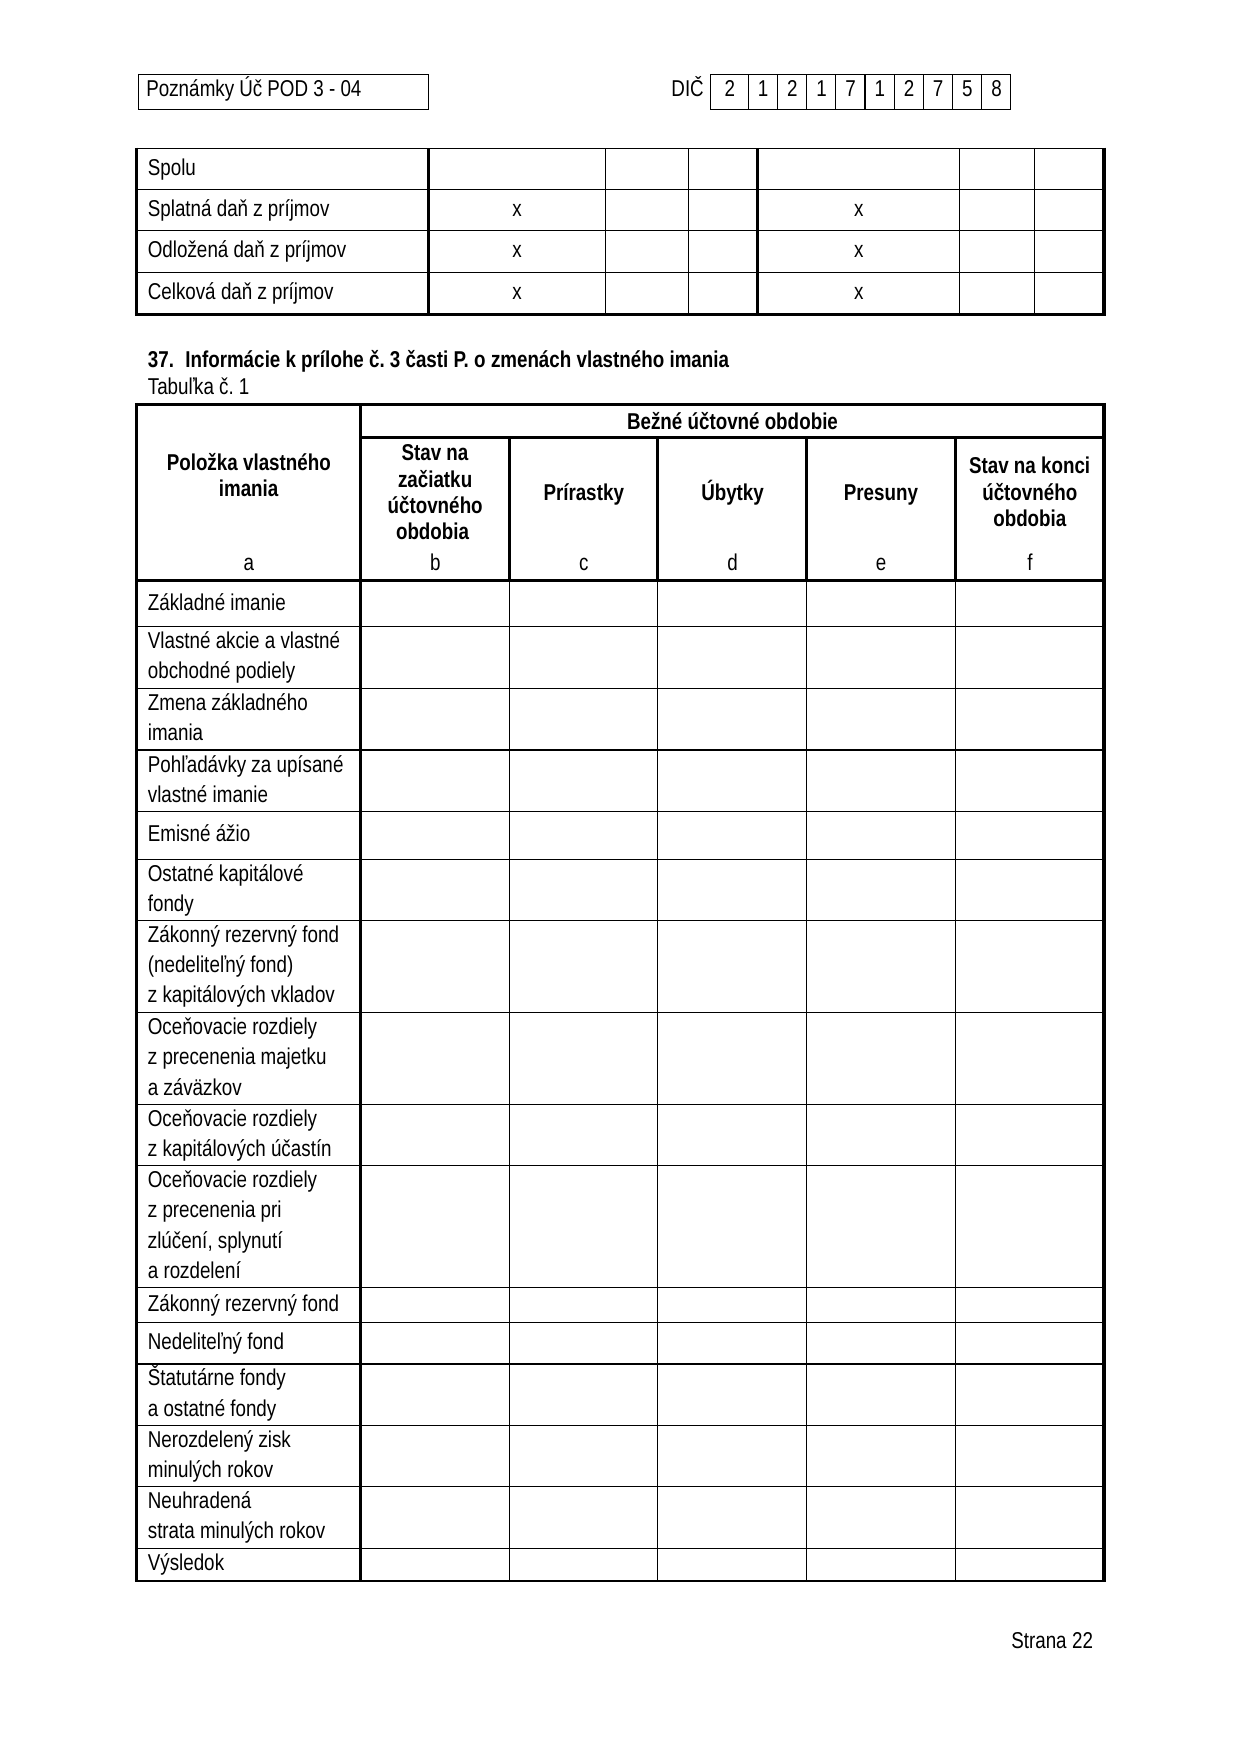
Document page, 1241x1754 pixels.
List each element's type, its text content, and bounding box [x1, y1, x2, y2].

table_cell Spolu [138, 149, 427, 189]
table_cell [362, 1487, 509, 1548]
table_cell d [659, 545, 805, 579]
table_cell [658, 627, 806, 688]
table_cell [658, 860, 806, 920]
table_cell [362, 1288, 509, 1321]
table_cell [658, 751, 806, 811]
table_cell x [430, 190, 605, 230]
table_cell [658, 1105, 806, 1165]
table_cell [807, 1487, 955, 1548]
table_cell [510, 751, 657, 811]
table_cell [956, 1323, 1102, 1363]
table_cell [658, 1166, 806, 1287]
table_cell [510, 1426, 657, 1486]
table_cell [362, 1013, 509, 1104]
table_cell [658, 921, 806, 1012]
table_cell [362, 582, 509, 626]
table_cell Zákonný rezervný fond [138, 1288, 359, 1321]
table_cell [362, 1549, 509, 1579]
table_cell [960, 273, 1034, 313]
table_cell [960, 149, 1034, 189]
table_cell Zákonný rezervný fond (nedeliteľný fond) z kapitálových vkladov [138, 921, 359, 1012]
table_cell [658, 582, 806, 626]
table_cell Presuny [808, 439, 954, 544]
table_cell [658, 1549, 806, 1579]
table_cell [430, 149, 605, 189]
table_cell x [759, 190, 959, 230]
table_cell Oceňovacie rozdiely z precenenia majetku a záväzkov [138, 1013, 359, 1104]
table_cell [658, 812, 806, 858]
text Tabuľka č. 1 [148, 373, 1093, 399]
table_header Položka vlastného imania [138, 406, 359, 544]
table_cell [658, 1288, 806, 1321]
table_cell [956, 1166, 1102, 1287]
table_cell [658, 1487, 806, 1548]
table_cell [956, 860, 1102, 920]
table_cell Ostatné kapitálové fondy [138, 860, 359, 920]
table_cell [956, 1013, 1102, 1104]
table_cell [956, 1105, 1102, 1165]
table_cell [807, 812, 955, 858]
table_cell [658, 1013, 806, 1104]
table_cell [1035, 190, 1102, 230]
table_cell [807, 751, 955, 811]
table_cell [362, 1365, 509, 1425]
table_cell Oceňovacie rozdiely z kapitálových účastín [138, 1105, 359, 1165]
table_cell Štatutárne fondy a ostatné fondy [138, 1365, 359, 1425]
table_cell Úbytky [659, 439, 805, 544]
table_cell [510, 1487, 657, 1548]
table_cell [510, 1013, 657, 1104]
table_cell [510, 1166, 657, 1287]
table_cell [956, 1426, 1102, 1486]
table_cell [689, 149, 756, 189]
table_cell [807, 1426, 955, 1486]
table_cell [956, 627, 1102, 688]
table_cell [362, 1166, 509, 1287]
table_cell Základné imanie [138, 582, 359, 626]
title Informácie k prílohe č. 3 časti P. o zmenách vlastného imania [148, 346, 1093, 373]
table_cell [362, 627, 509, 688]
table_cell [960, 190, 1034, 230]
table_cell Neuhradená strata minulých rokov [138, 1487, 359, 1548]
table_cell [807, 1549, 955, 1579]
table_cell [956, 1549, 1102, 1579]
table_cell [362, 751, 509, 811]
table_cell Prírastky [511, 439, 656, 544]
table_cell [658, 1365, 806, 1425]
table_cell f [957, 545, 1102, 579]
table_cell [658, 689, 806, 749]
table_cell Odložená daň z príjmov [138, 231, 427, 272]
table_cell [606, 273, 688, 313]
table_cell [807, 860, 955, 920]
table_cell [510, 1365, 657, 1425]
table_cell [510, 1288, 657, 1321]
table_cell [606, 149, 688, 189]
table_cell Celková daň z príjmov [138, 273, 427, 313]
table_cell [1035, 273, 1102, 313]
table_cell Nedeliteľný fond [138, 1323, 359, 1363]
table_cell [956, 689, 1102, 749]
table_cell [807, 689, 955, 749]
table_cell Stav na začiatku účtovného obdobia [362, 439, 508, 544]
table_cell [510, 1549, 657, 1579]
table_cell [362, 921, 509, 1012]
table_cell Vlastné akcie a vlastné obchodné podiely [138, 627, 359, 688]
table_cell [362, 1426, 509, 1486]
table_cell Splatná daň z príjmov [138, 190, 427, 230]
table_cell [689, 231, 756, 272]
table_header Bežné účtovné obdobie [362, 406, 1102, 436]
table_cell c [511, 545, 656, 579]
table_cell [510, 689, 657, 749]
table_cell [510, 860, 657, 920]
table_cell [807, 1013, 955, 1104]
table_cell Stav na konci účtovného obdobia [957, 439, 1102, 544]
table_cell x [430, 231, 605, 272]
table_cell b [362, 545, 508, 579]
table_cell Emisné ážio [138, 812, 359, 858]
table_cell [658, 1426, 806, 1486]
table_cell x [759, 273, 959, 313]
table_cell [510, 582, 657, 626]
table_cell [759, 149, 959, 189]
table_cell [689, 190, 756, 230]
table_cell Zmena základného imania [138, 689, 359, 749]
table_cell [807, 1365, 955, 1425]
table_cell [1035, 149, 1102, 189]
table_cell [362, 1105, 509, 1165]
table_cell [606, 190, 688, 230]
table_cell [960, 231, 1034, 272]
table_cell [956, 751, 1102, 811]
table_cell [956, 1365, 1102, 1425]
table_cell [510, 1105, 657, 1165]
table_cell [362, 860, 509, 920]
table_cell e [808, 545, 954, 579]
table_cell [362, 689, 509, 749]
table_cell [807, 1166, 955, 1287]
table_cell Výsledok [138, 1549, 359, 1579]
table_cell [510, 1323, 657, 1363]
table_cell [510, 627, 657, 688]
table_cell [956, 582, 1102, 626]
table_cell [362, 812, 509, 858]
table_cell [956, 812, 1102, 858]
table_cell [807, 1323, 955, 1363]
table_cell [606, 231, 688, 272]
table_cell [956, 921, 1102, 1012]
table_cell [807, 1105, 955, 1165]
table_cell x [759, 231, 959, 272]
table_cell [807, 1288, 955, 1321]
table_cell [807, 921, 955, 1012]
table_cell Oceňovacie rozdiely z precenenia pri zlúčení, splynutí a rozdelení [138, 1166, 359, 1287]
table_cell Pohľadávky za upísané vlastné imanie [138, 751, 359, 811]
table_cell [510, 812, 657, 858]
table_cell [1035, 231, 1102, 272]
table_cell [807, 582, 955, 626]
table_cell [362, 1323, 509, 1363]
table_cell x [430, 273, 605, 313]
table_cell Nerozdelený zisk minulých rokov [138, 1426, 359, 1486]
table_cell [956, 1487, 1102, 1548]
table_cell a [138, 545, 359, 579]
table_cell [689, 273, 756, 313]
table_cell [956, 1288, 1102, 1321]
table_cell [658, 1323, 806, 1363]
table_cell [807, 627, 955, 688]
table_cell [510, 921, 657, 1012]
